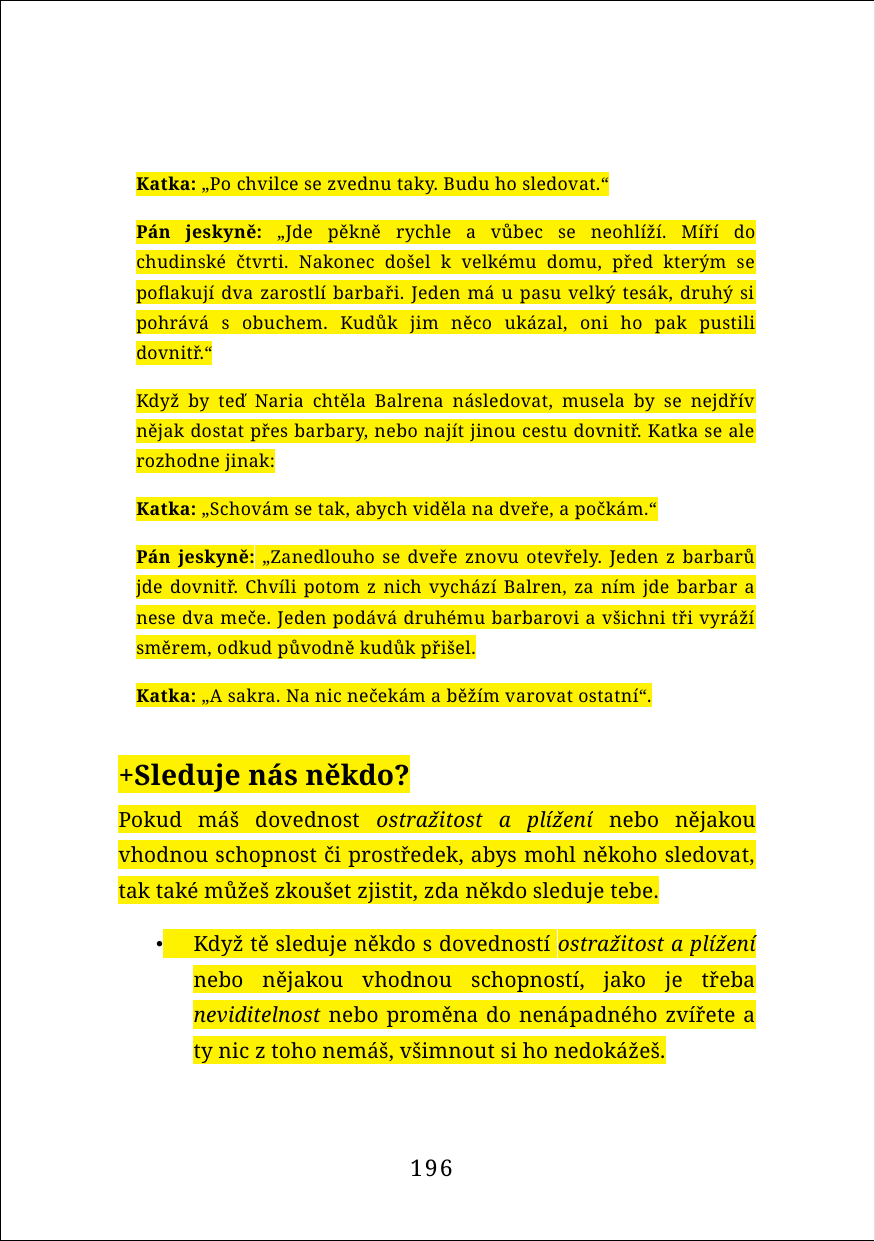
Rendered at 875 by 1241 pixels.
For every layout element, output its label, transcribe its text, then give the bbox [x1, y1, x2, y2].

text Katka: „A sakra. Na nic nečekám a běžím varovat ostatní“. [136, 683, 756, 707]
text Když by teď Naria chtěla Balrena následovat, musela by se nejdřív nějak dostat přes barbary, nebo najít jinou cestu dovnitř. Katka se ale rozhodne jinak: [136, 388, 756, 473]
text Pán jeskyně: „Jde pěkně rychle a vůbec se neohlíží. Míří do chudinské čtvrti. Nakonec došel k velkému domu, před kterým se poflakují dva zarostlí barbaři. Jeden má u pasu velký tesák, druhý si pohrává s obuchem. Kudůk jim něco ukázal, oni ho pak pustili dovnitř.“ [136, 220, 756, 365]
text Pán jeskyně: „Zanedlouho se dveře znovu otevřely. Jeden z barbarů jde dovnitř. Chvíli potom z nich vychází Balren, za ním jde barbar a nese dva meče. Jeden podává druhému barbarovi a všichni tři vyráží směrem, odkud původně kudůk přišel. [136, 545, 756, 659]
text Katka: „Po chvilce se zvednu taky. Budu ho sledovat.“ [136, 172, 756, 196]
text Katka: „Schovám se tak, abych viděla na dveře, a počkám.“ [136, 497, 756, 521]
text Pokud máš dovednost ostražitost a plížení nebo nějakou vhodnou schopnost či prostředek, abys mohl někoho sledovat, tak také můžeš zkoušet zjistit, zda někdo sleduje tebe. [118, 805, 756, 904]
subtitle +Sleduje nás někdo? [118, 755, 756, 793]
list Když tě sleduje někdo s dovedností ostražitost a plížení nebo nějakou vhodnou schopností, jako je třeba neviditelnost nebo proměna do nenápadného zvířete a ty nic z toho nemáš, všimnout si ho nedokážeš. [156, 929, 756, 1064]
